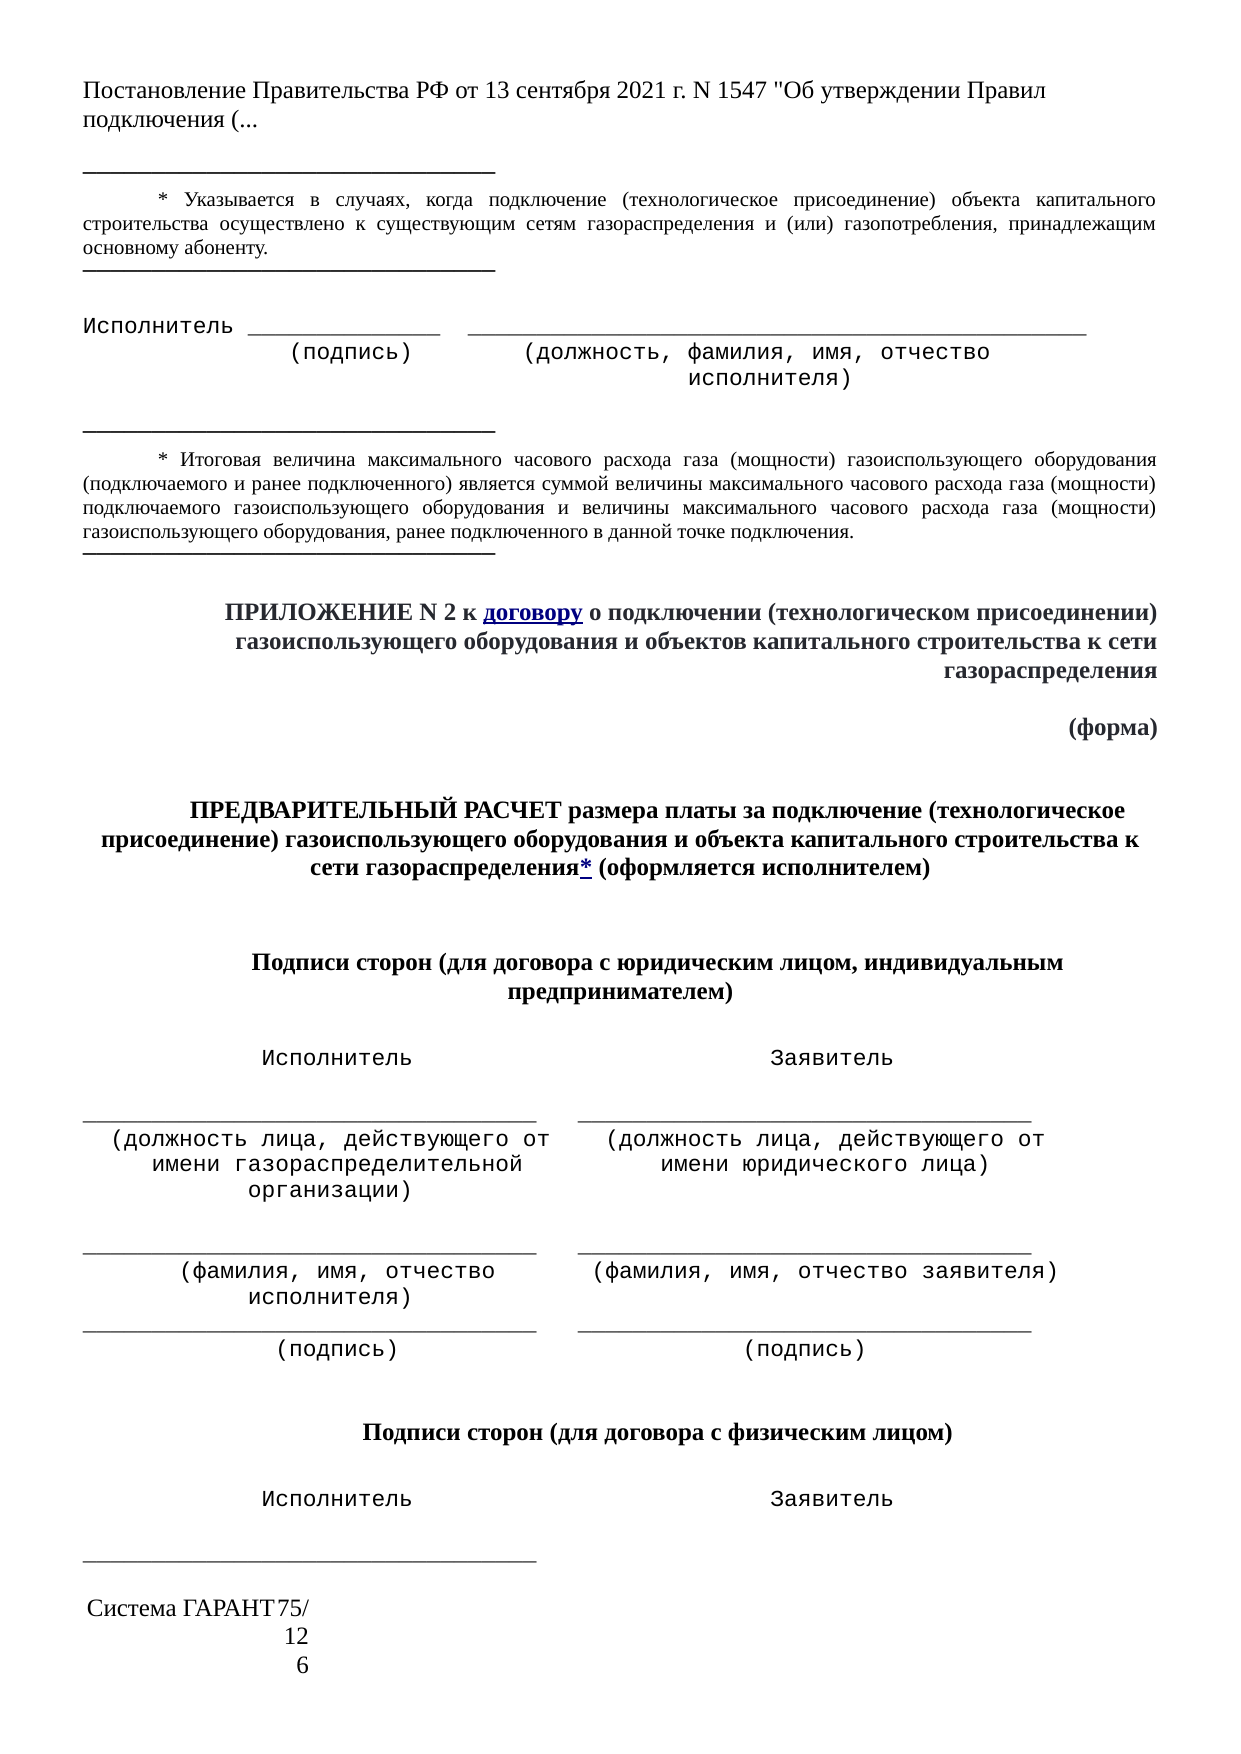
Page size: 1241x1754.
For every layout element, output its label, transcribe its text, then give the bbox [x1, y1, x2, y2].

text (форма) [83, 712, 1157, 741]
text исполнителя) [83, 366, 1157, 392]
text * Указывается в случаях, когда подключение (технологическое присоединение) объекта капитального строительства осуществлено к существующим сетям газораспределения и (или) газопотребления, принадлежащим основному абоненту. [83, 187, 1157, 259]
subtitle Подписи сторон (для договора с физическим лицом) [83, 1417, 1157, 1446]
text Исполнитель Заявитель [83, 1487, 1157, 1513]
text _________________________________ _________________________________ [83, 1233, 1157, 1259]
text исполнителя) [83, 1285, 1157, 1311]
text ────────────────────────────── [83, 421, 1157, 447]
text (подпись) (должность, фамилия, имя, отчество [83, 340, 1157, 366]
text ────────────────────────────── [83, 161, 1157, 187]
text ПРИЛОЖЕНИЕ N 2 к договору о подключении (технологическом присоединении) газоиспользующего оборудования и объектов капитального строительства к сети газораспределения [83, 597, 1157, 684]
text ────────────────────────────── [83, 259, 1157, 285]
text (подпись) (подпись) [83, 1337, 1157, 1363]
text ────────────────────────────── [83, 543, 1157, 569]
text (должность лица, действующего от (должность лица, действующего от [83, 1127, 1157, 1153]
text Исполнитель Заявитель [83, 1046, 1157, 1072]
text _________________________________ _________________________________ [83, 1311, 1157, 1337]
text имени газораспределительной имени юридического лица) [83, 1153, 1157, 1179]
text организации) [83, 1179, 1157, 1205]
text * Итоговая величина максимального часового расхода газа (мощности) газоиспользующего оборудования (подключаемого и ранее подключенного) является суммой величины максимального часового расхода газа (мощности) подключаемого газоиспользующего оборудования и величины максимального часового расхода газа (мощности) газоиспользующего оборудования, ранее подключенного в данной точке подключения. [83, 447, 1157, 543]
text Исполнитель ______________ _____________________________________________ [83, 314, 1157, 340]
text _________________________________ _________________________________ [83, 1101, 1157, 1127]
subtitle ПРЕДВАРИТЕЛЬНЫЙ РАСЧЕТ размера платы за подключение (технологическое присоединение) газоиспользующего оборудования и объекта капитального строительства к сети газораспределения* (оформляется исполнителем) [83, 795, 1157, 881]
text _________________________________ [83, 1542, 1157, 1567]
text (фамилия, имя, отчество (фамилия, имя, отчество заявителя) [83, 1259, 1157, 1285]
subtitle Подписи сторон (для договора с юридическим лицом, индивидуальным предпринимателем) [83, 947, 1157, 1005]
